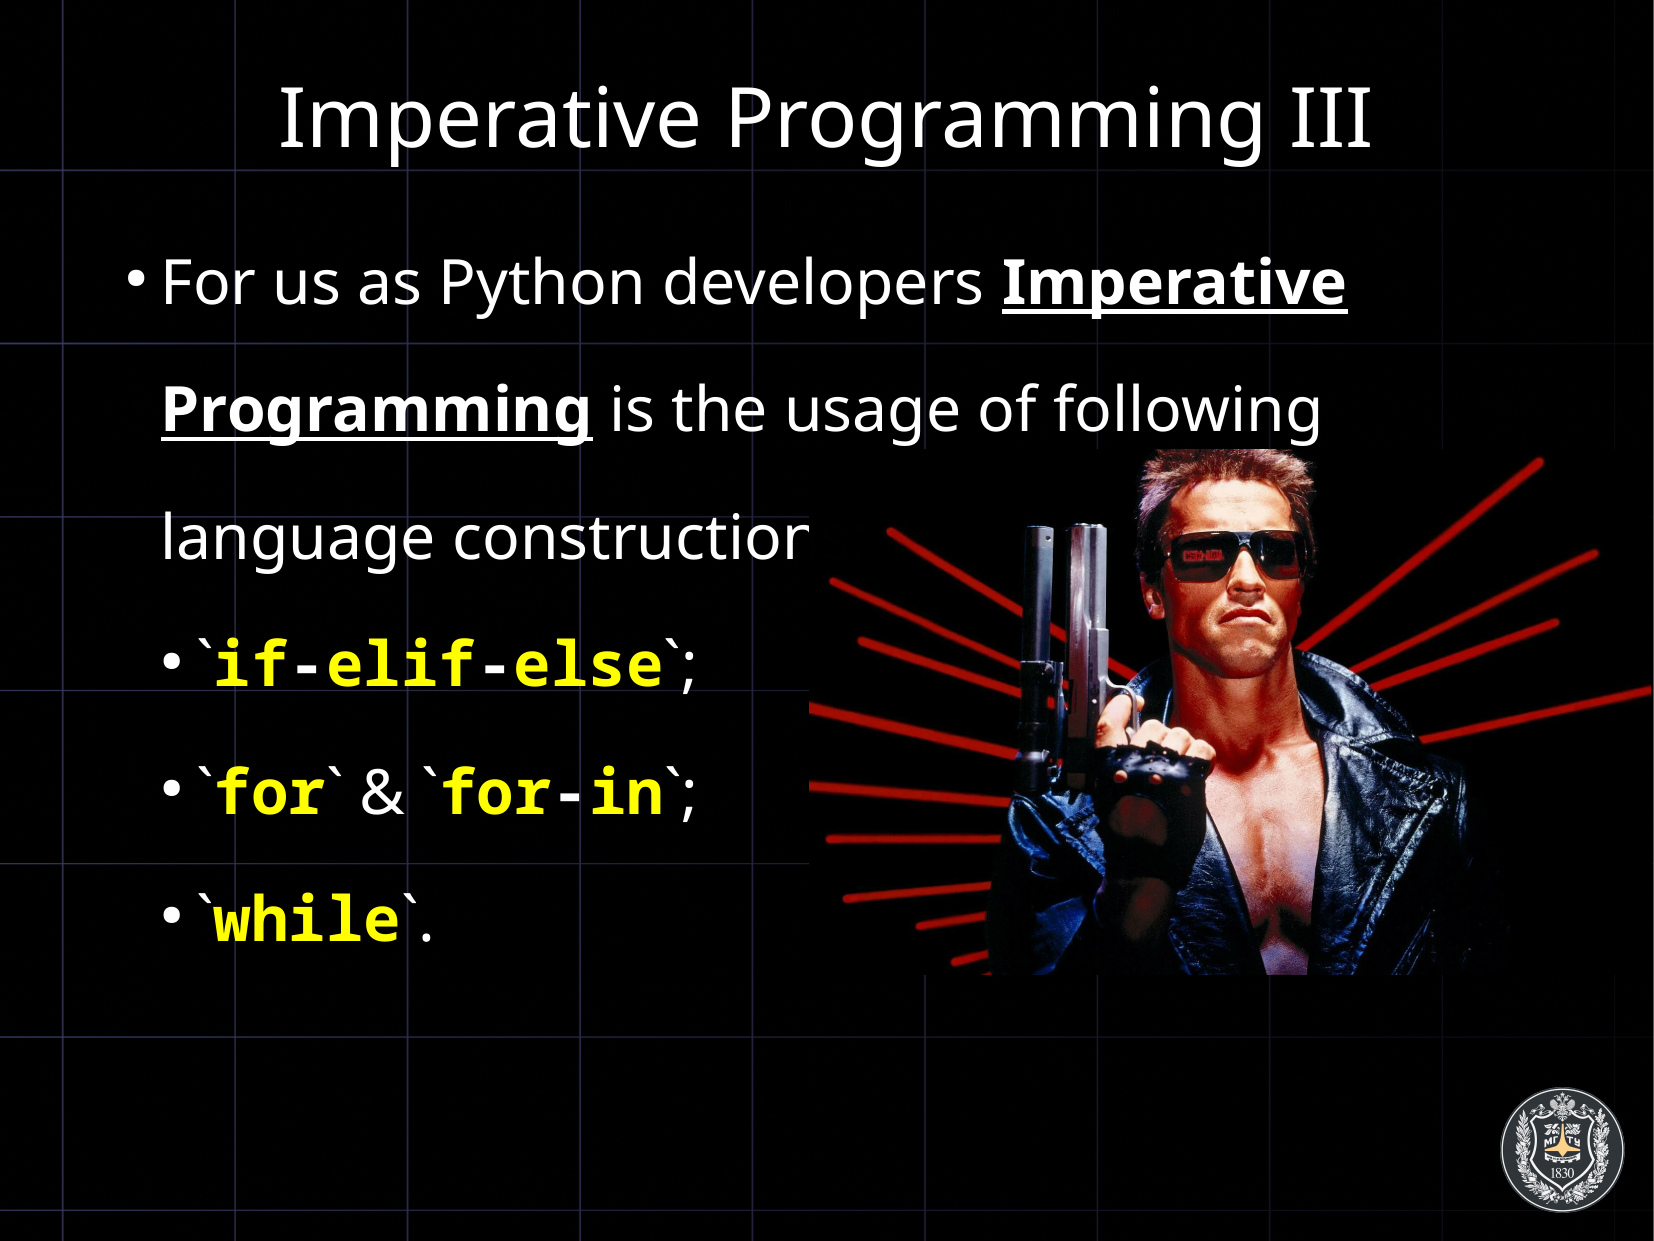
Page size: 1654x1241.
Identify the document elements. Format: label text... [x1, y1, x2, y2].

text_box For us as Python developers Imperative Programming is the usage of following language constructions: `if-elif-else`; `for` & `for-in`; `while`. [75, 187, 1576, 826]
picture [0, 0, 1654, 1241]
title Imperative Programming III [82, 37, 1571, 187]
